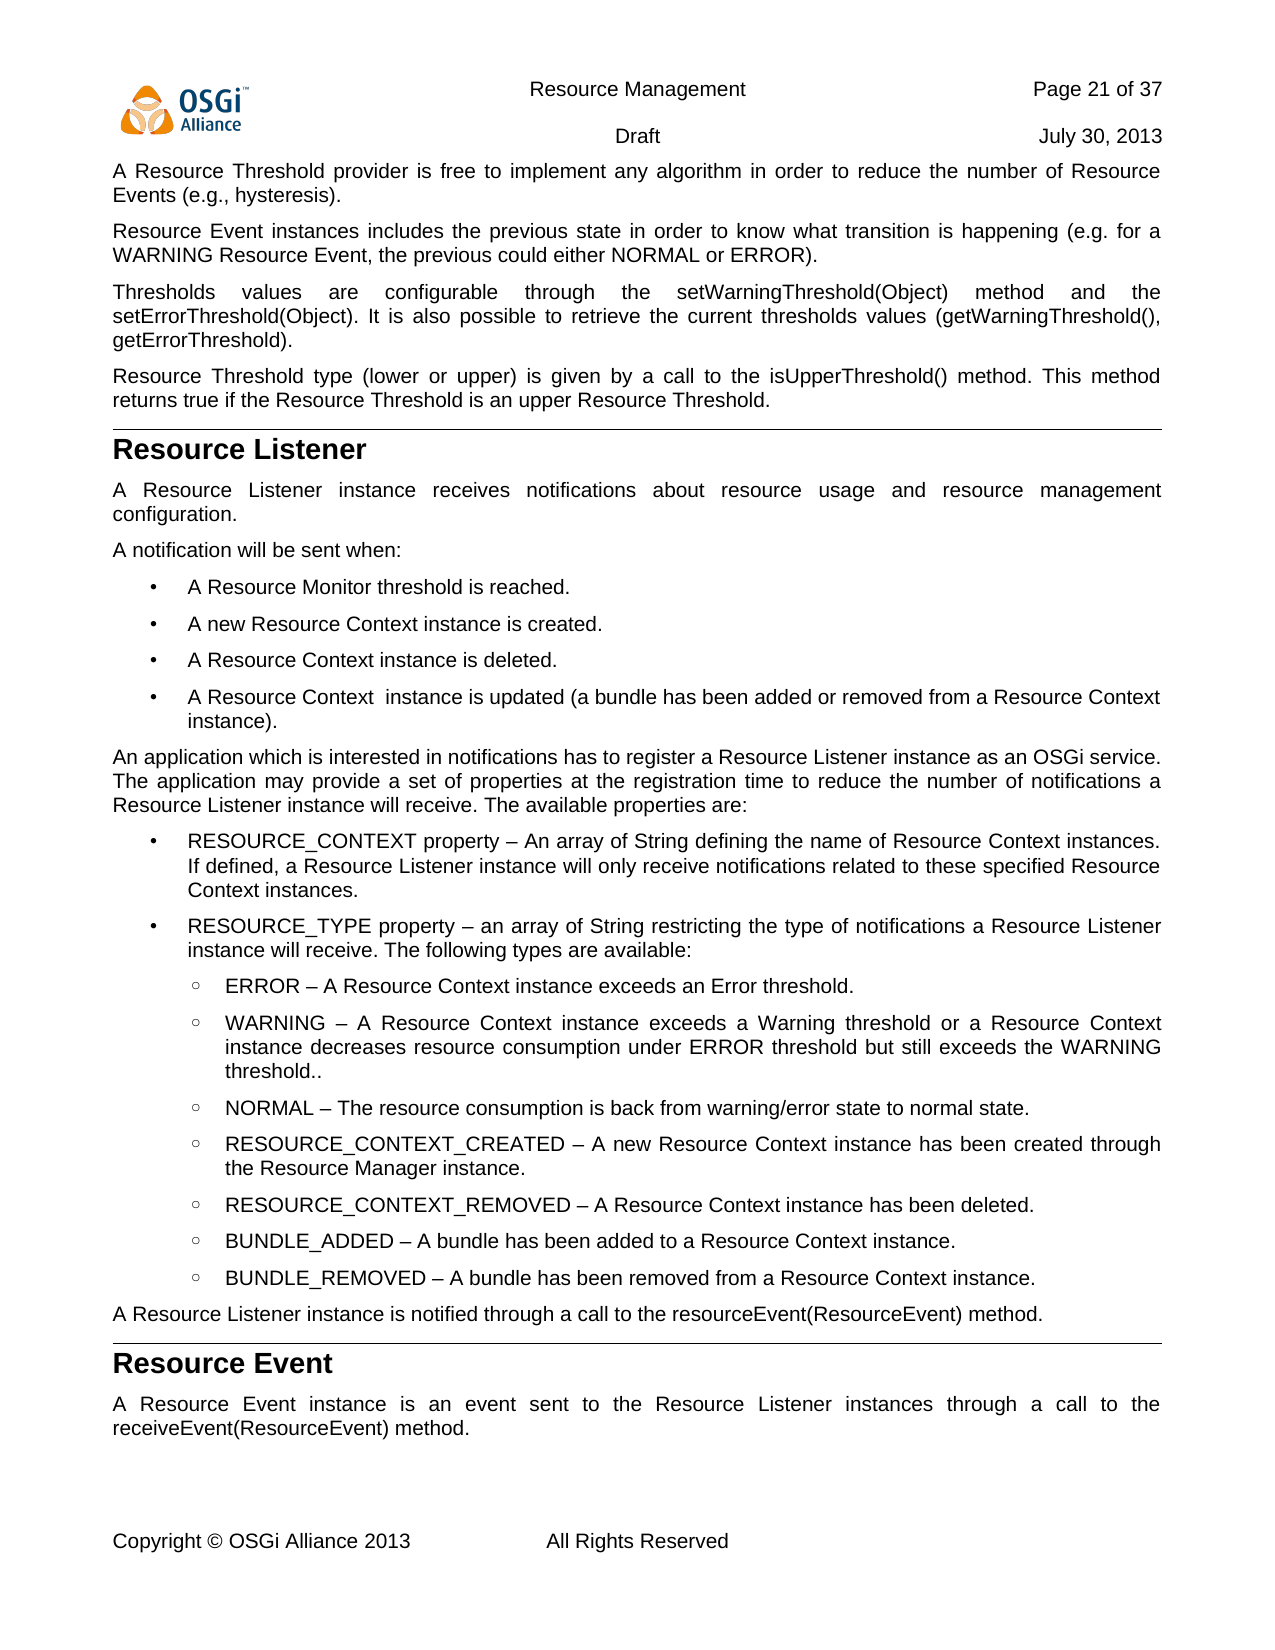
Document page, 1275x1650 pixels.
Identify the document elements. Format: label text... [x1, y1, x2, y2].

list A Resource Context instance is deleted. [150, 648, 1162, 672]
subtitle Resource Event [112, 1344, 1162, 1379]
subtitle Resource Listener [112, 430, 1162, 465]
text Resource Event instances includes the previous state in order to know what transition is happening (e.g. for a WARNING Resource Event, the previous could either NORMAL or ERROR). [112, 219, 1162, 267]
text A Resource Event instance is an event sent to the Resource Listener instances through a call to the receiveEvent(ResourceEvent) method. [112, 1392, 1162, 1440]
list BUNDLE_REMOVED – A bundle has been removed from a Resource Context instance. [187, 1266, 1162, 1290]
list BUNDLE_ADDED – A bundle has been added to a Resource Context instance. [187, 1229, 1162, 1253]
picture [113, 78, 257, 142]
list RESOURCE_TYPE property – an array of String restricting the type of notifications a Resource Listener instance will receive. The following types are available: [150, 914, 1162, 962]
list NORMAL – The resource consumption is back from warning/error state to normal state. [187, 1095, 1162, 1119]
list A new Resource Context instance is created. [150, 611, 1162, 635]
text A Resource Listener instance receives notifications about resource usage and resource management configuration. [112, 478, 1162, 526]
list A Resource Context instance is updated (a bundle has been added or removed from a Resource Context instance). [150, 684, 1162, 732]
text Thresholds values are configurable through the setWarningThreshold(Object) method and the setErrorThreshold(Object). It is also possible to retrieve the current thresholds values (getWarningThreshold(), getErrorThreshold). [112, 280, 1162, 352]
list RESOURCE_CONTEXT_CREATED – A new Resource Context instance has been created through the Resource Manager instance. [187, 1132, 1162, 1180]
list RESOURCE_CONTEXT_REMOVED – A Resource Context instance has been deleted. [187, 1192, 1162, 1217]
text A Resource Listener instance is notified through a call to the resourceEvent(ResourceEvent) method. [112, 1302, 1162, 1326]
list A Resource Monitor threshold is reached. [150, 575, 1162, 599]
list WARNING – A Resource Context instance exceeds a Warning threshold or a Resource Context instance decreases resource consumption under ERROR threshold but still exceeds the WARNING threshold.. [187, 1011, 1162, 1083]
list RESOURCE_CONTEXT property – An array of String defining the name of Resource Context instances. If defined, a Resource Listener instance will only receive notifications related to these specified Resource Context instances. [150, 829, 1162, 901]
text An application which is interested in notifications has to register a Resource Listener instance as an OSGi service. The application may provide a set of properties at the registration time to reduce the number of notifications a Resource Listener instance will receive. The available properties are: [112, 745, 1162, 817]
text Resource Threshold type (lower or upper) is given by a call to the isUpperThreshold() method. This method returns true if the Resource Threshold is an upper Resource Threshold. [112, 364, 1162, 412]
list ERROR – A Resource Context instance exceeds an Error threshold. [187, 974, 1162, 998]
text A notification will be sent when: [112, 538, 1162, 562]
